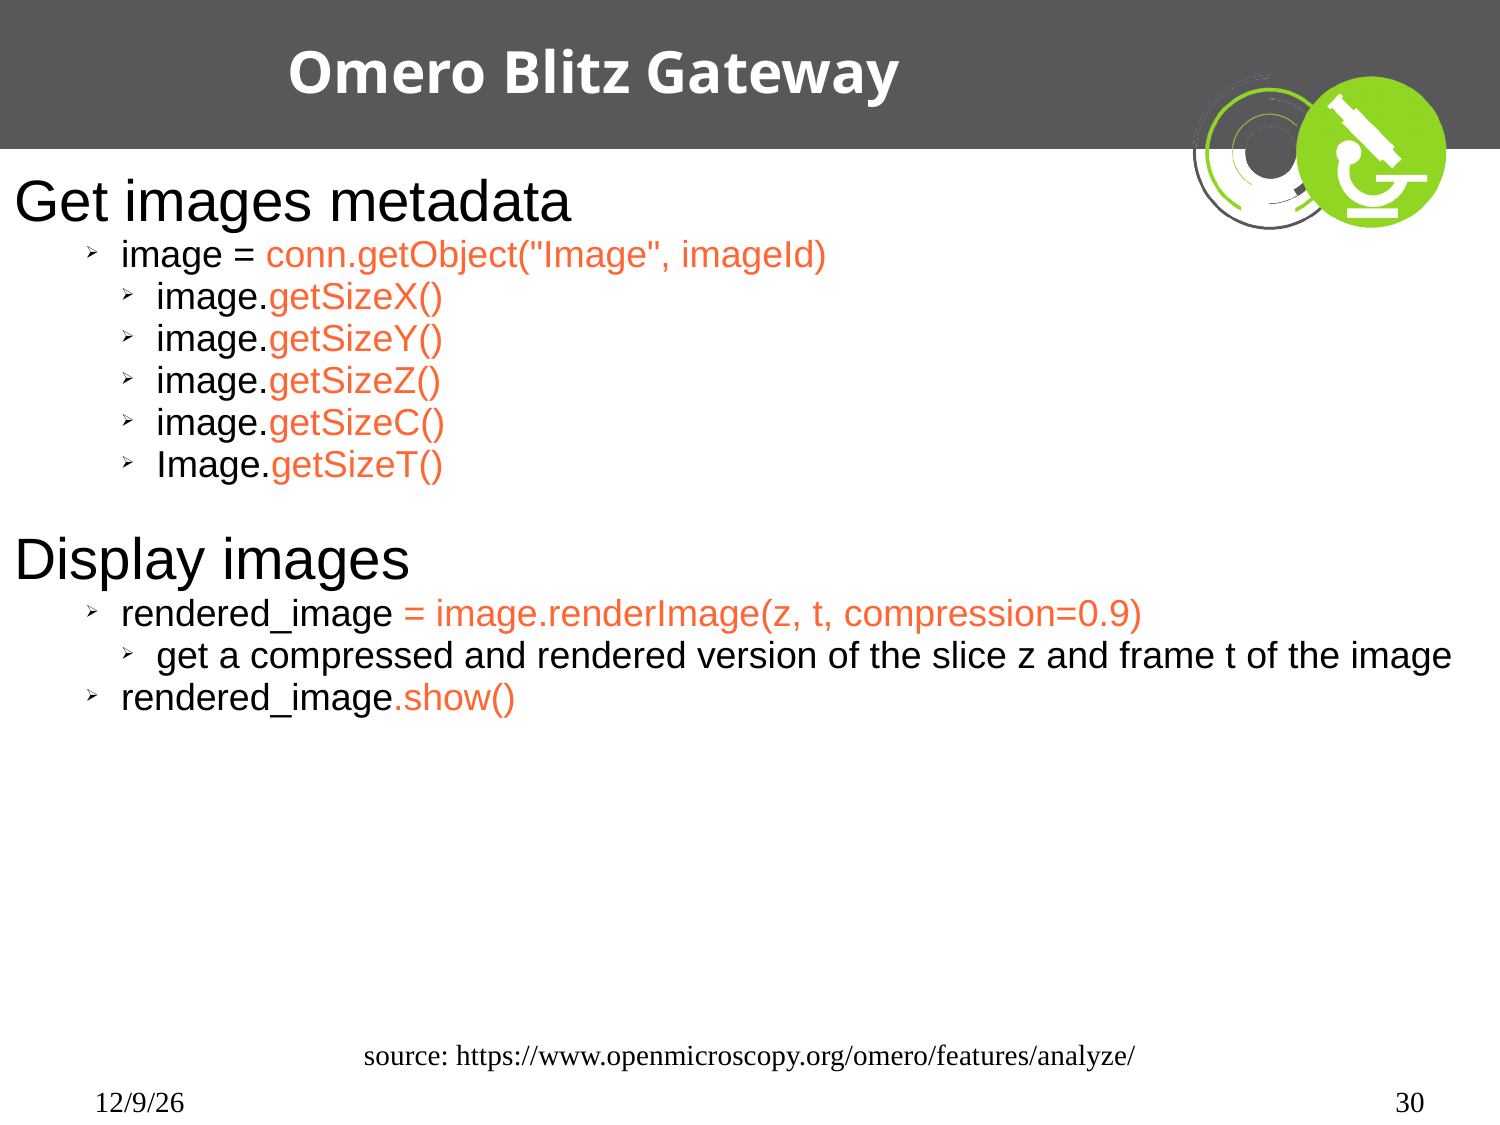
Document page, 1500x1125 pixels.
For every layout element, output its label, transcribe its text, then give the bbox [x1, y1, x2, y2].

subtitle [82, 263, 1433, 916]
title Omero Blitz Gateway [0, 0, 1189, 142]
picture [1188, 69, 1453, 161]
text_box Get images metadata image = conn.getObject("Image", imageId) image.getSizeX() image.getSizeY() image.getSizeZ() image.getSizeC() Image.getSizeT() Display images rendered_image = image.renderImage(z, t, compression=0.9) get a compressed and rendered version of the slice z and frame t of the image rendered_image.show() [0, 161, 1500, 1028]
